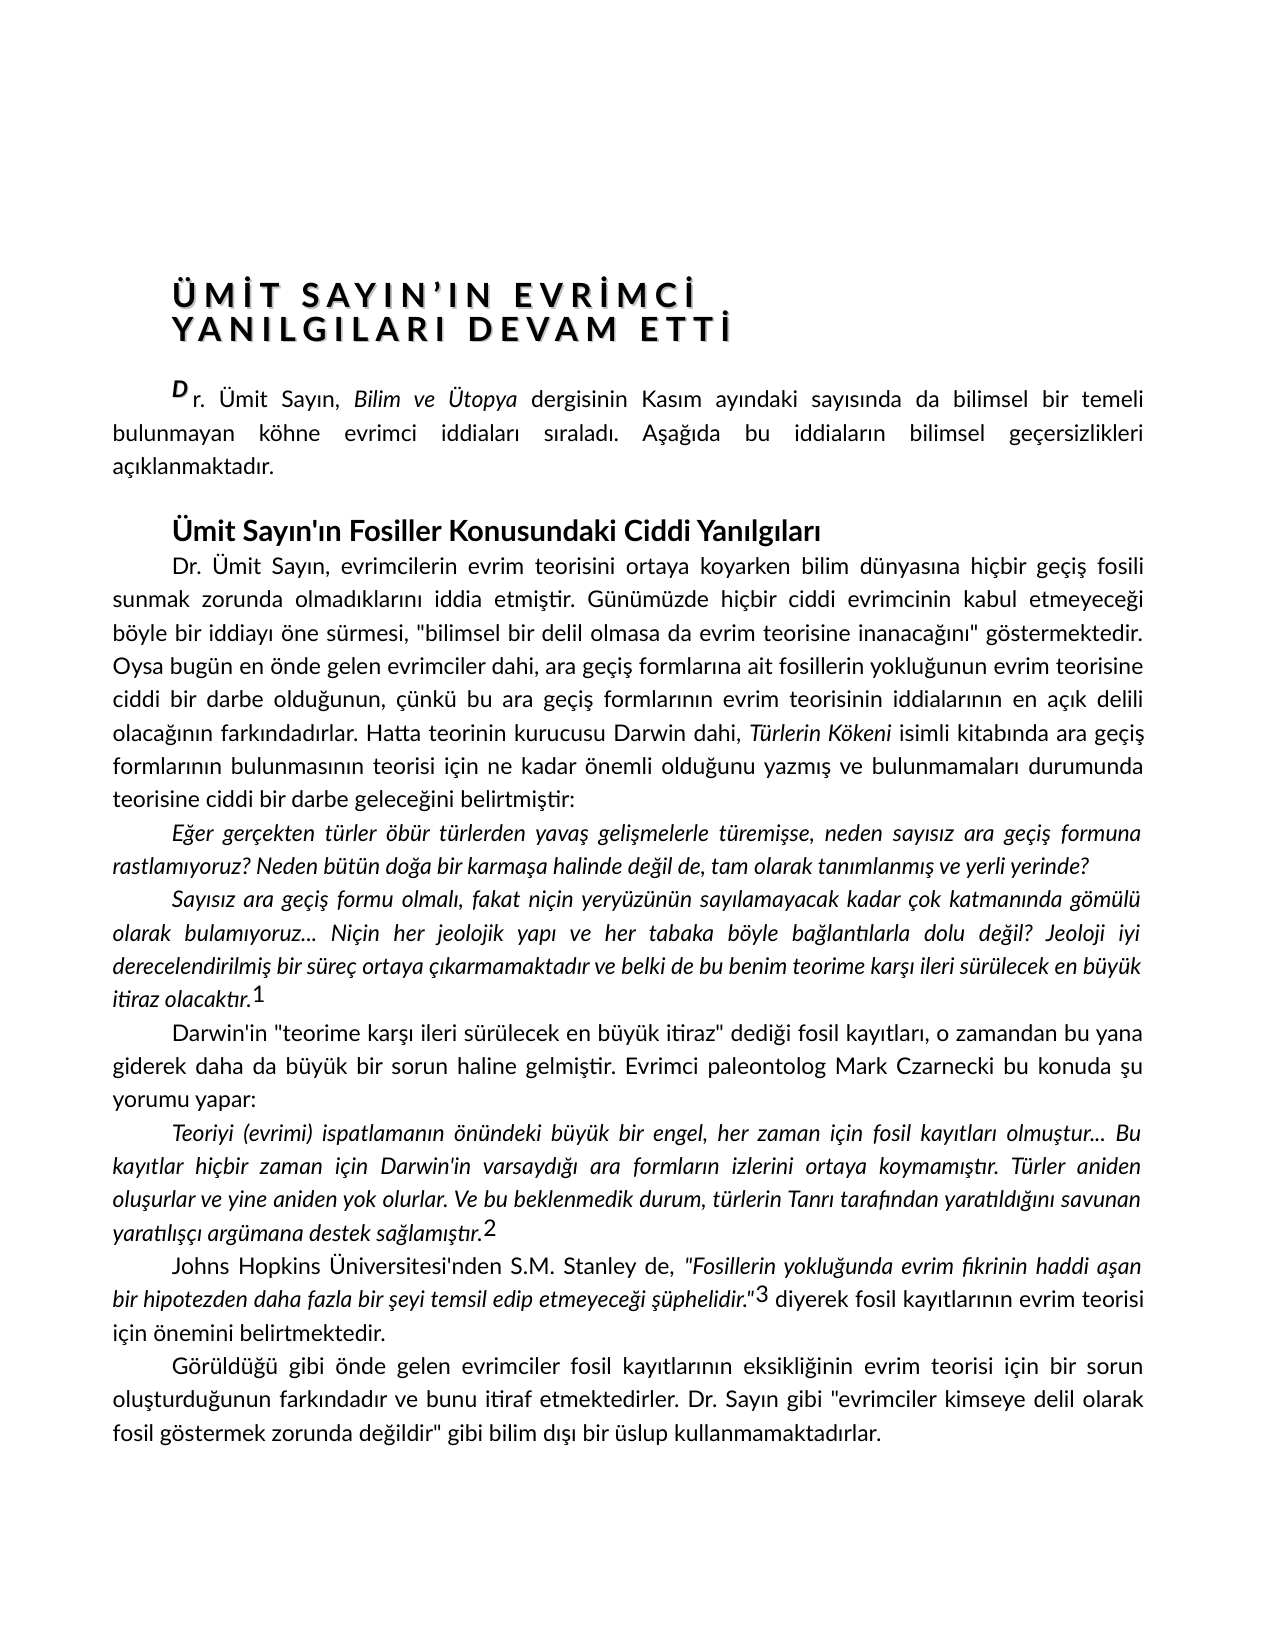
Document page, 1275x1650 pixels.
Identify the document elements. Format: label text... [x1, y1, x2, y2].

text Johns Hopkins Üniversitesi'nden S.M. Stanley de, "Fosillerin yokluğunda evrim fikrinin haddi aşan bir hipotezden daha fazla bir şeyi temsil edip etmeyeceği şüphelidir."3 diyerek fosil kayıtlarının evrim teorisi için önemini belirtmektedir. [112, 1248, 1145, 1348]
text Eğer gerçekten türler öbür türlerden yavaş gelişmelerle türemişse, neden sayısız ara geçiş formuna rastlamıyoruz? Neden bütün doğa bir karmaşa halinde değil de, tam olarak tanımlanmış ve yerli yerinde? [112, 814, 1145, 881]
text YANILGILARI DEVAM ETTİ [112, 314, 1145, 348]
text Dr. Ümit Sayın, Bilim ve Ütopya dergisinin Kasım ayındaki sayısında da bilimsel bir temeli bulunmayan köhne evrimci iddiaları sıraladı. Aşağıda bu iddiaların bilimsel geçersizlikleri açıklanmaktadır. [112, 381, 1145, 481]
text Teoriyi (evrimi) ispatlamanın önündeki büyük bir engel, her zaman için fosil kayıtları olmuştur... Bu kayıtlar hiçbir zaman için Darwin'in varsaydığı ara formların izlerini ortaya koymamıştır. Türler aniden oluşurlar ve yine aniden yok olurlar. Ve bu beklenmedik durum, türlerin Tanrı tarafından yaratıldığını savunan yaratılışçı argümana destek sağlamıştır.2 [112, 1114, 1145, 1248]
text Ümit Sayın'ın Fosiller Konusundaki Ciddi Yanılgıları [112, 514, 1145, 548]
text ÜMİT SAYIN’IN EVRİMCİ [112, 281, 1145, 314]
text Sayısız ara geçiş formu olmalı, fakat niçin yeryüzünün sayılamayacak kadar çok katmanında gömülü olarak bulamıyoruz... Niçin her jeolojik yapı ve her tabaka böyle bağlantılarla dolu değil? Jeoloji iyi derecelendirilmiş bir süreç ortaya çıkarmamaktadır ve belki de bu benim teorime karşı ileri sürülecek en büyük itiraz olacaktır.1 [112, 881, 1145, 1014]
text Darwin'in "teorime karşı ileri sürülecek en büyük itiraz" dediği fosil kayıtları, o zamandan bu yana giderek daha da büyük bir sorun haline gelmiştir. Evrimci paleontolog Mark Czarnecki bu konuda şu yorumu yapar: [112, 1014, 1145, 1114]
text Görüldüğü gibi önde gelen evrimciler fosil kayıtlarının eksikliğinin evrim teorisi için bir sorun oluşturduğunun farkındadır ve bunu itiraf etmektedirler. Dr. Sayın gibi "evrimciler kimseye delil olarak fosil göstermek zorunda değildir" gibi bilim dışı bir üslup kullanmamaktadırlar. [112, 1348, 1145, 1448]
text Dr. Ümit Sayın, evrimcilerin evrim teorisini ortaya koyarken bilim dünyasına hiçbir geçiş fosili sunmak zorunda olmadıklarını iddia etmiştir. Günümüzde hiçbir ciddi evrimcinin kabul etmeyeceği böyle bir iddiayı öne sürmesi, "bilimsel bir delil olmasa da evrim teorisine inanacağını" göstermektedir. Oysa bugün en önde gelen evrimciler dahi, ara geçiş formlarına ait fosillerin yokluğunun evrim teorisine ciddi bir darbe olduğunun, çünkü bu ara geçiş formlarının evrim teorisinin iddialarının en açık delili olacağının farkındadırlar. Hatta teorinin kurucusu Darwin dahi, Türlerin Kökeni isimli kitabında ara geçiş formlarının bulunmasının teorisi için ne kadar önemli olduğunu yazmış ve bulunmamaları durumunda teorisine ciddi bir darbe geleceğini belirtmiştir: [112, 548, 1145, 814]
